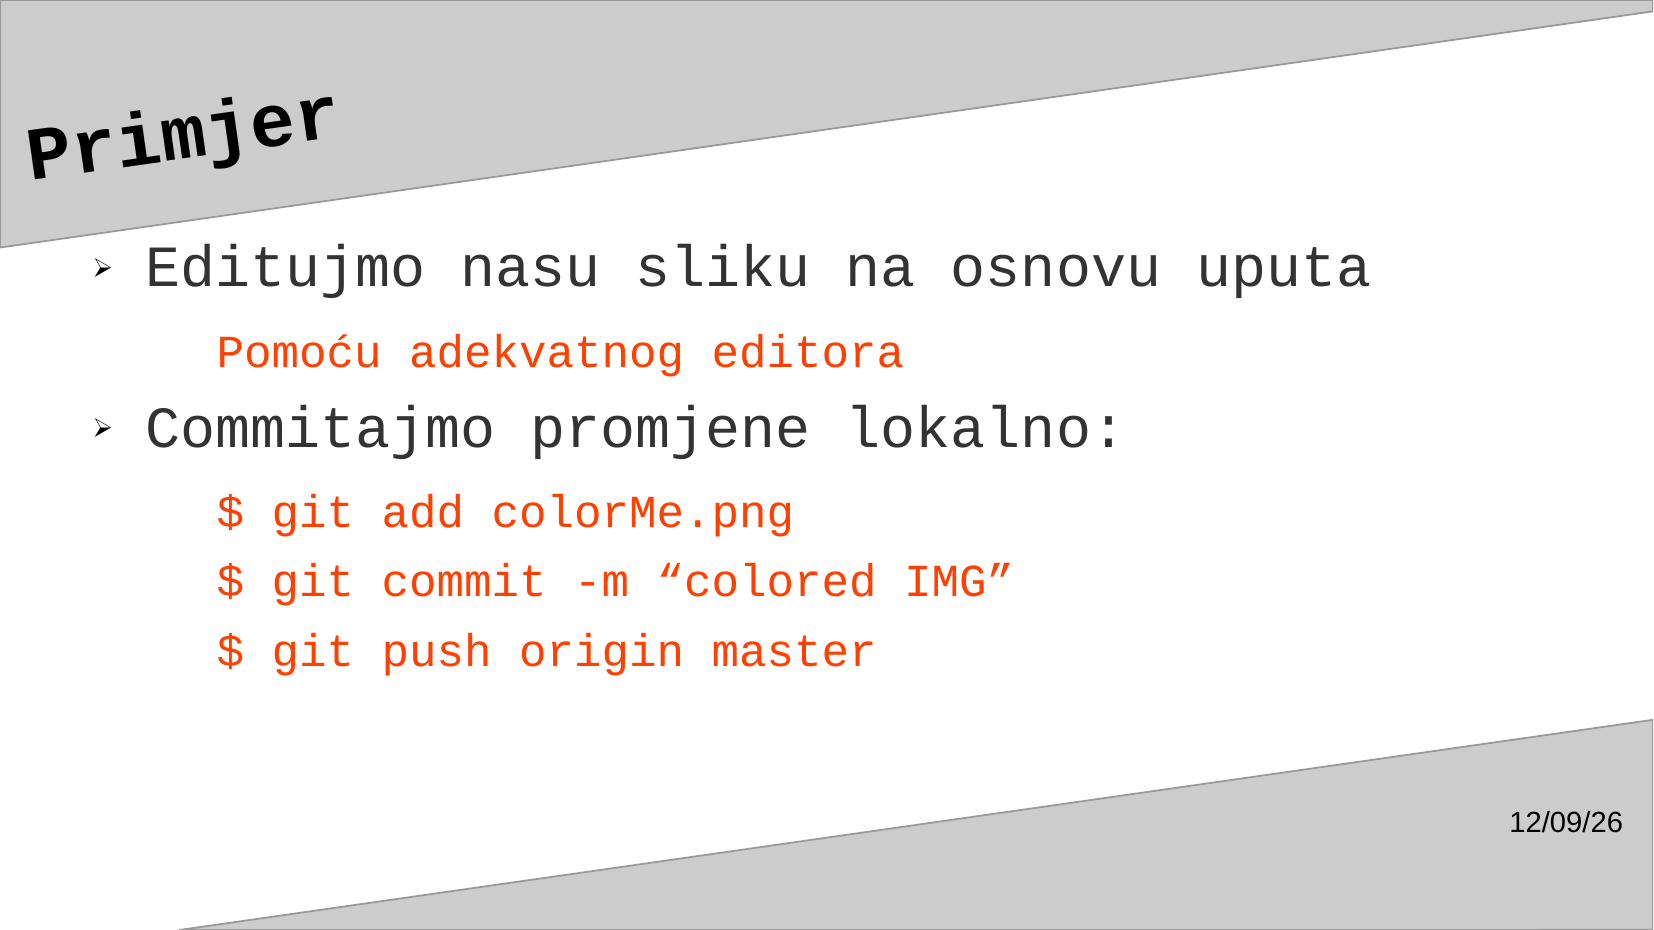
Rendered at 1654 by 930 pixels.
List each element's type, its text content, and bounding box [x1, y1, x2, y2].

list Editujmo nasu sliku na osnovu uputa Pomoću adekvatnog editora Commitajmo promjene lokalno: $ git add colorMe.png $ git commit -m “colored IMG” $ git push origin master [74, 238, 1530, 778]
title Primjer [16, 0, 1501, 239]
